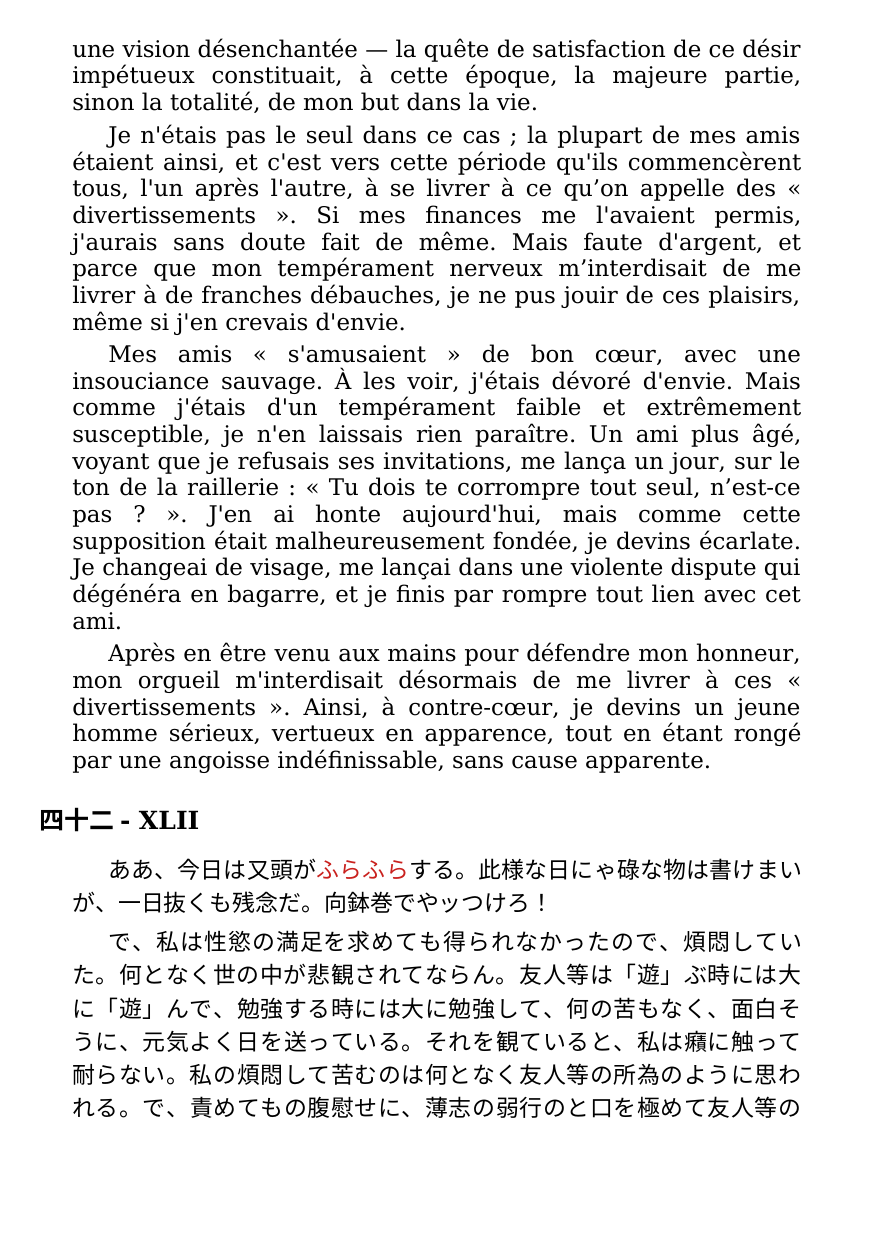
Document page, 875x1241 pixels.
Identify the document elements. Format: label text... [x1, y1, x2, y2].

text Après en être venu aux mains pour défendre mon honneur, mon orgueil m'interdisait désormais de me livrer à ces « divertissements ». Ainsi, à contre-cœur, je devins un jeune homme sérieux, vertueux en apparence, tout en étant rongé par une angoisse indéfinissable, sans cause apparente. [72, 641, 802, 774]
text Mes amis « s'amusaient » de bon cœur, avec une insouciance sauvage. À les voir, j'étais dévoré d'envie. Mais comme j'étais d'un tempérament faible et extrêmement susceptible, je n'en laissais rien paraître. Un ami plus âgé, voyant que je refusais ses invitations, me lança un jour, sur le ton de la raillerie : « Tu dois te corrompre tout seul, n’est-ce pas ? ». J'en ai honte aujourd'hui, mais comme cette supposition était malheureusement fondée, je devins écarlate. Je changeai de visage, me lançai dans une violente dispute qui dégénéra en bagarre, et je finis par rompre tout lien avec cet ami. [72, 341, 802, 634]
text une vision désenchantée — la quête de satisfaction de ce désir impétueux constituait, à cette époque, la majeure partie, sinon la totalité, de mon but dans la vie. [72, 36, 802, 116]
text ああ、今日は又頭がふらふらする。此様な日にゃ碌な物は書けまいが、一日抜くも残念だ。向鉢巻でやッつけろ！ [72, 852, 802, 918]
text Je n'étais pas le seul dans ce cas ; la plupart de mes amis étaient ainsi, et c'est vers cette période qu'ils commencèrent tous, l'un après l'autre, à se livrer à ce qu’on appelle des « divertissements ». Si mes finances me l'avaient permis, j'aurais sans doute fait de même. Mais faute d'argent, et parce que mon tempérament nerveux m’interdisait de me livrer à de franches débauches, je ne pus jouir de ces plaisirs, même si j'en crevais d'envie. [72, 122, 802, 335]
subtitle 四十二 - XLII [36, 797, 838, 840]
text で、私は性慾の満足を求めても得られなかったので、煩悶していた。何となく世の中が悲観されてならん。友人等は「遊」ぶ時には大に「遊」んで、勉強する時には大に勉強して、何の苦もなく、面白そうに、元気よく日を送っている。それを観ていると、私は癪に触って耐らない。私の煩悶して苦むのは何となく友人等の所為のように思われる。で、責めてもの腹慰せに、薄志の弱行のと口を極めて友人等の [72, 924, 802, 1123]
